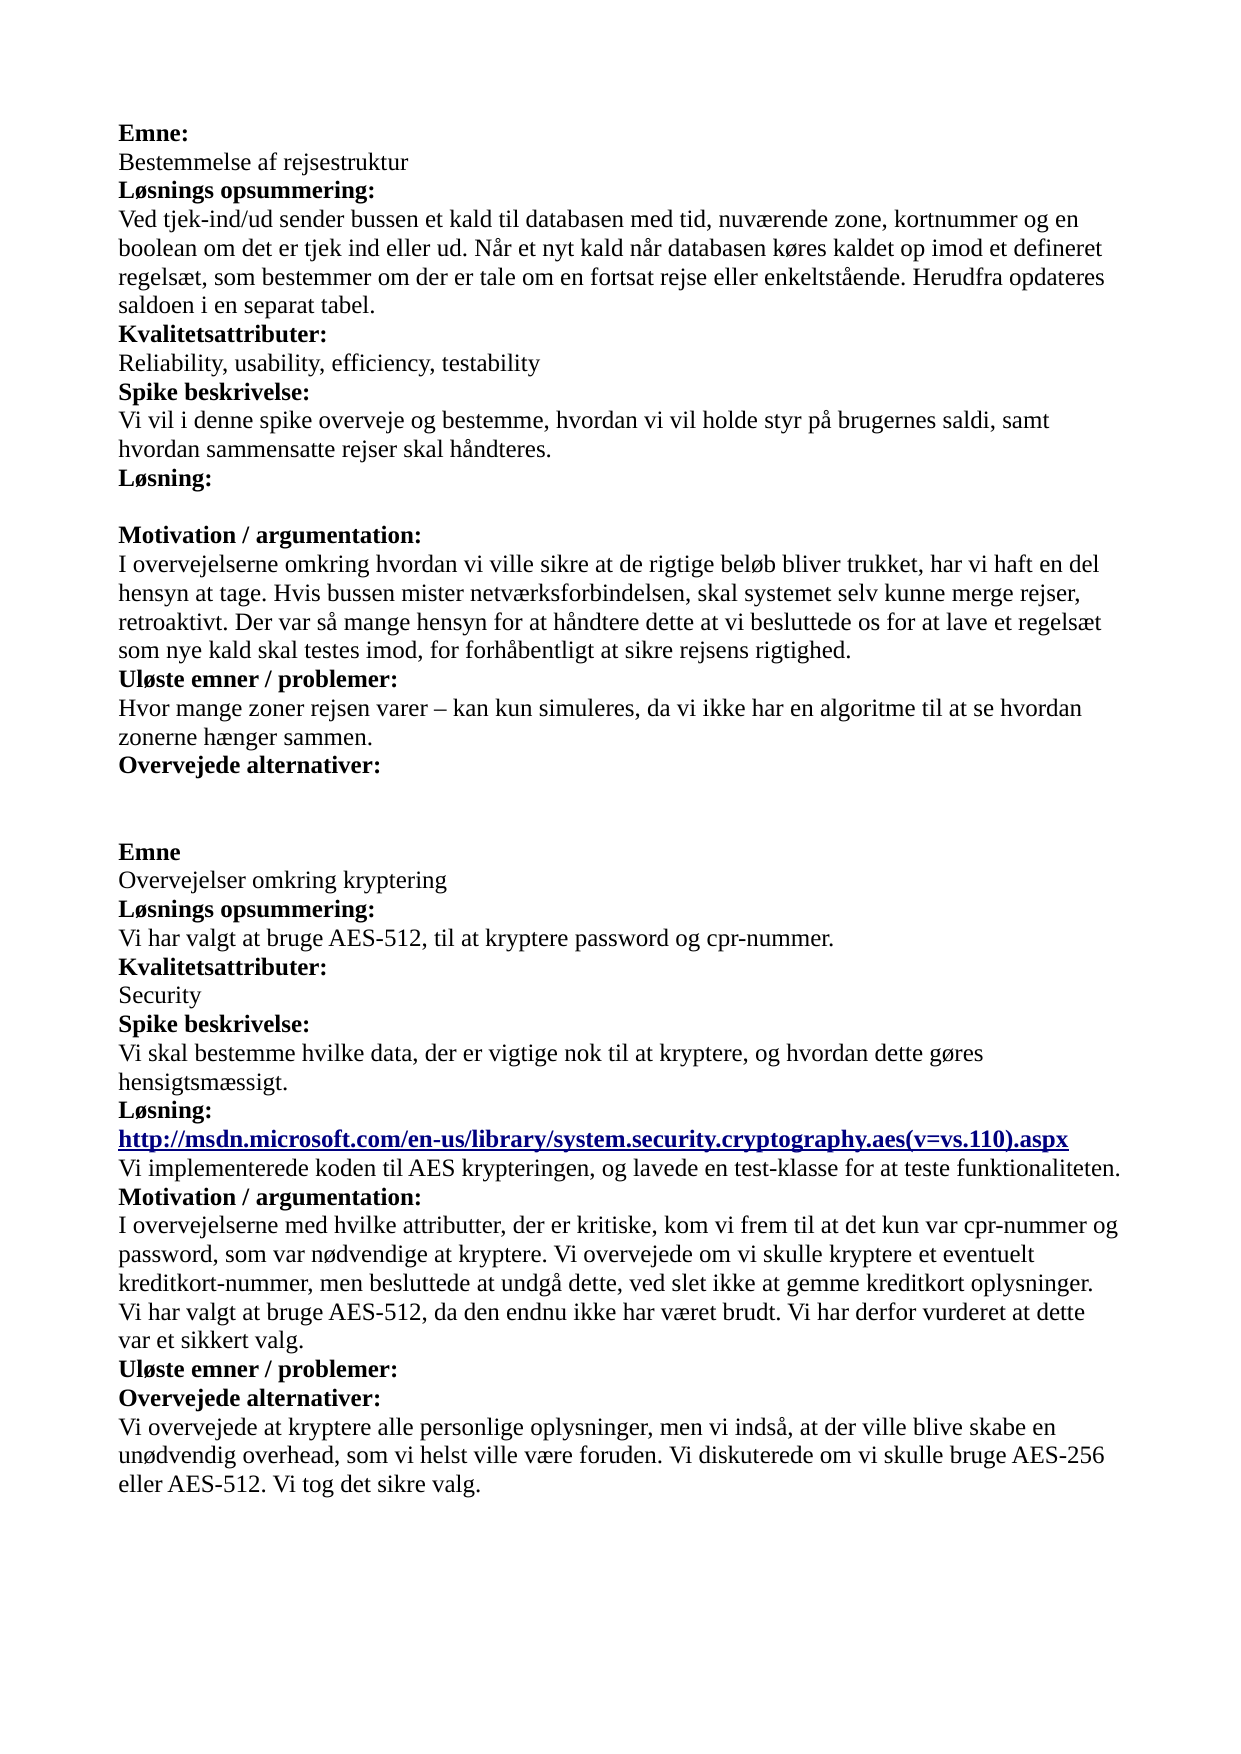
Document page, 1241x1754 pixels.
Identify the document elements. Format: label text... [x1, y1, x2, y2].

text Motivation / argumentation: [118, 521, 1122, 549]
text Overvejede alternativer: [118, 751, 1122, 779]
text Spike beskrivelse: [118, 377, 1122, 406]
text Security [118, 981, 1122, 1009]
text Overvejede alternativer: [118, 1383, 1122, 1412]
text Uløste emner / problemer: [118, 664, 1122, 693]
text Løsning: [118, 463, 1122, 492]
text Vi skal bestemme hvilke data, der er vigtige nok til at kryptere, og hvordan dette gøres hensigtsmæssigt. [118, 1038, 1122, 1096]
text Kvalitetsattributer: [118, 319, 1122, 348]
text Overvejelser omkring kryptering [118, 866, 1122, 894]
text Bestemmelse af rejsestruktur [118, 147, 1122, 176]
text Emne: [118, 118, 1122, 147]
text Løsnings opsummering: [118, 176, 1122, 204]
text http://msdn.microsoft.com/en-us/library/system.security.cryptography.aes(v=vs.110).aspx [118, 1124, 1122, 1153]
text I overvejelserne omkring hvordan vi ville sikre at de rigtige beløb bliver trukket, har vi haft en del hensyn at tage. Hvis bussen mister netværksforbindelsen, skal systemet selv kunne merge rejser, retroaktivt. Der var så mange hensyn for at håndtere dette at vi besluttede os for at lave et regelsæt som nye kald skal testes imod, for forhåbentligt at sikre rejsens rigtighed. [118, 549, 1122, 664]
text Vi har valgt at bruge AES-512, til at kryptere password og cpr-nummer. [118, 923, 1122, 952]
text Løsnings opsummering: [118, 894, 1122, 923]
text Motivation / argumentation: [118, 1182, 1122, 1211]
text Spike beskrivelse: [118, 1009, 1122, 1038]
text Uløste emner / problemer: [118, 1354, 1122, 1383]
text Ved tjek-ind/ud sender bussen et kald til databasen med tid, nuværende zone, kortnummer og en boolean om det er tjek ind eller ud. Når et nyt kald når databasen køres kaldet op imod et defineret regelsæt, som bestemmer om der er tale om en fortsat rejse eller enkeltstående. Herudfra opdateres saldoen i en separat tabel. [118, 204, 1122, 319]
text Reliability, usability, efficiency, testability [118, 348, 1122, 377]
text Vi overvejede at kryptere alle personlige oplysninger, men vi indså, at der ville blive skabe en unødvendig overhead, som vi helst ville være foruden. Vi diskuterede om vi skulle bruge AES-256 eller AES-512. Vi tog det sikre valg. [118, 1412, 1122, 1498]
text Vi vil i denne spike overveje og bestemme, hvordan vi vil holde styr på brugernes saldi, samt hvordan sammensatte rejser skal håndteres. [118, 406, 1122, 463]
text I overvejelserne med hvilke attributter, der er kritiske, kom vi frem til at det kun var cpr-nummer og password, som var nødvendige at kryptere. Vi overvejede om vi skulle kryptere et eventuelt kreditkort-nummer, men besluttede at undgå dette, ved slet ikke at gemme kreditkort oplysninger. Vi har valgt at bruge AES-512, da den endnu ikke har været brudt. Vi har derfor vurderet at dette var et sikkert valg. [118, 1211, 1122, 1354]
text Løsning: [118, 1096, 1122, 1124]
text Emne [118, 837, 1122, 866]
text Hvor mange zoner rejsen varer – kan kun simuleres, da vi ikke har en algoritme til at se hvordan zonerne hænger sammen. [118, 693, 1122, 751]
text Vi implementerede koden til AES krypteringen, og lavede en test-klasse for at teste funktionaliteten. [118, 1153, 1122, 1182]
text Kvalitetsattributer: [118, 952, 1122, 981]
